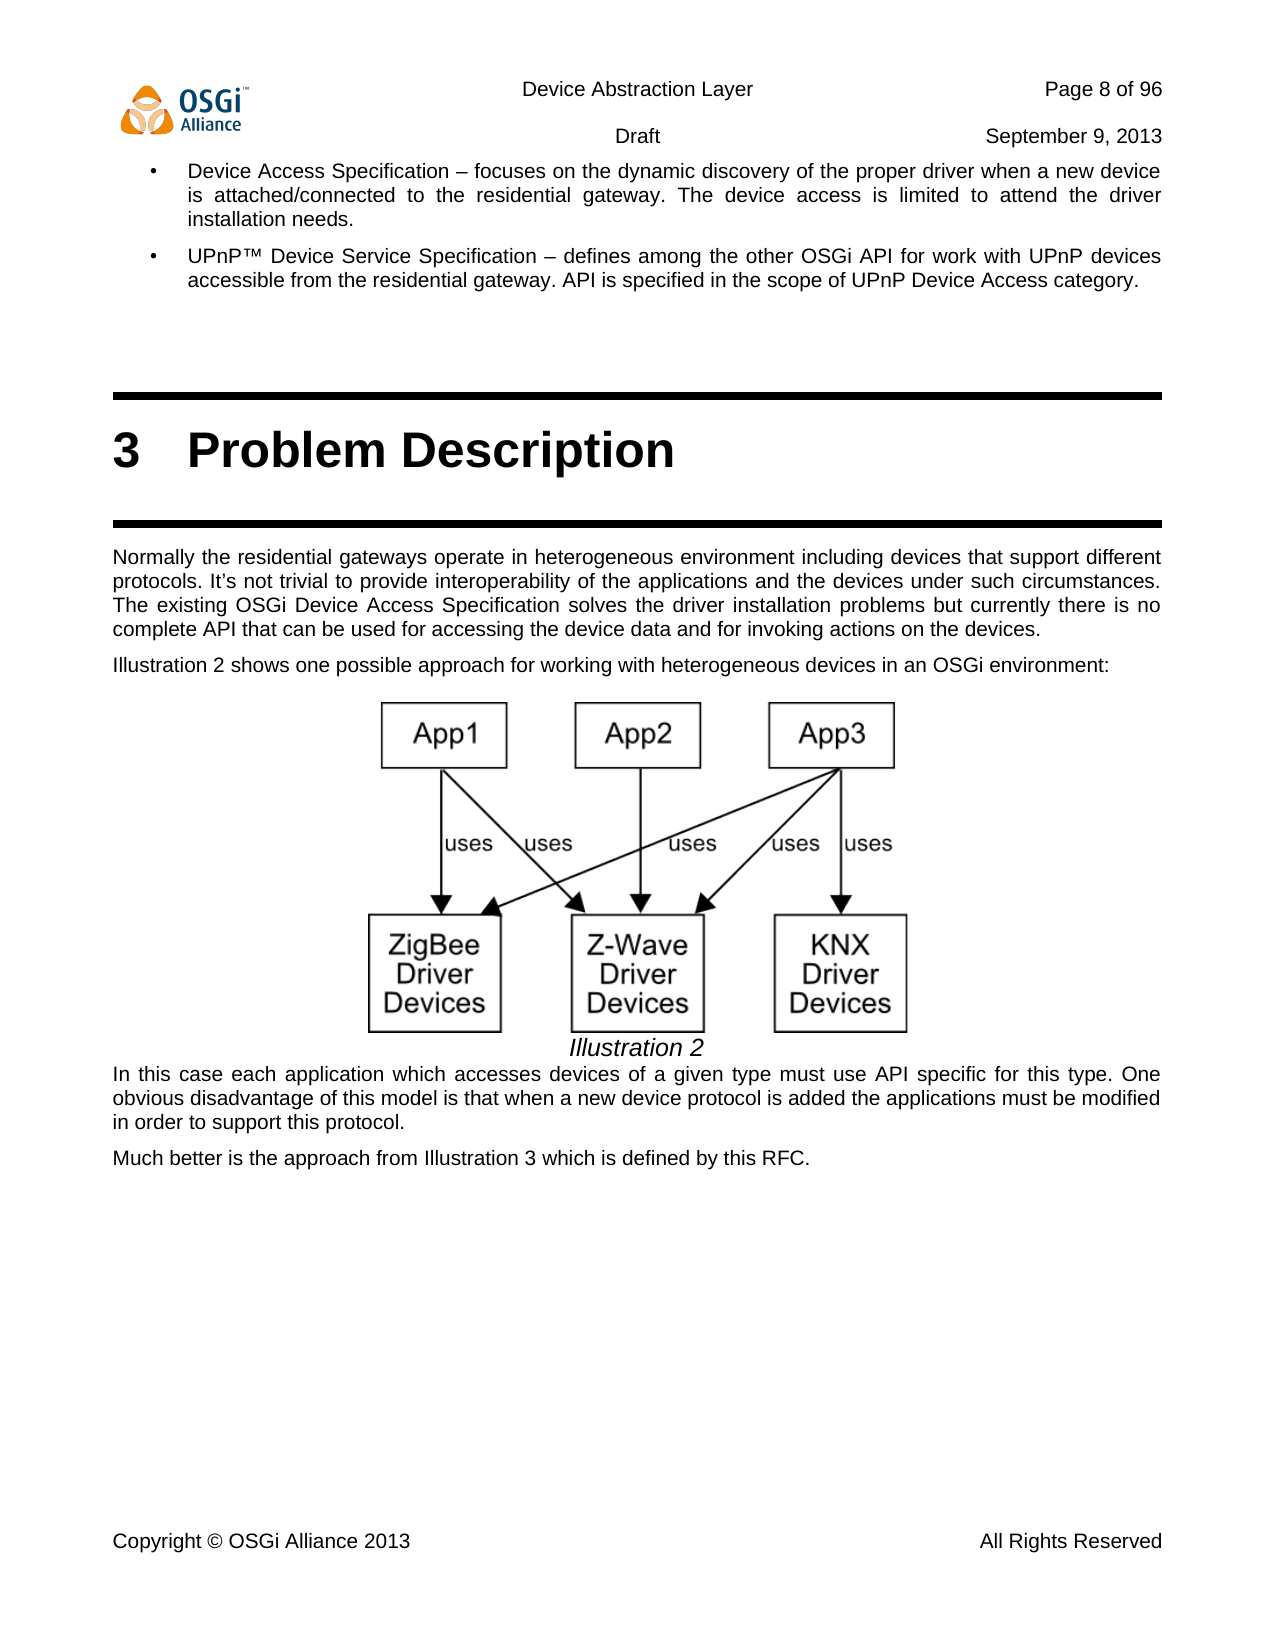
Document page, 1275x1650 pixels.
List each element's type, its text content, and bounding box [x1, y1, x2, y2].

picture [368, 702, 908, 1033]
text Normally the residential gateways operate in heterogeneous environment including devices that support different protocols. It’s not trivial to provide interoperability of the applications and the devices under such circumstances. The existing OSGi Device Access Specification solves the driver installation problems but currently there is no complete API that can be used for accessing the device data and for invoking actions on the devices. [112, 545, 1162, 641]
list Device Access Specification – focuses on the dynamic discovery of the proper driver when a new device is attached/connected to the residential gateway. The device access is limited to attend the driver installation needs. [150, 159, 1162, 231]
subtitle Problem Description [112, 393, 1162, 528]
text Much better is the approach from Illustration 3 which is defined by this RFC. [112, 1146, 1162, 1170]
text In this case each application which accesses devices of a given type must use API specific for this type. One obvious disadvantage of this model is that when a new device protocol is added the applications must be modified in order to support this protocol. [112, 918, 1162, 1134]
picture [113, 78, 257, 142]
text Illustration 2 shows one possible approach for working with heterogeneous devices in an OSGi environment: [112, 653, 1162, 677]
text Illustration 2 [368, 1033, 907, 1062]
list UPnP™ Device Service Specification – defines among the other OSGi API for work with UPnP devices accessible from the residential gateway. API is specified in the scope of UPnP Device Access category. [150, 244, 1162, 292]
